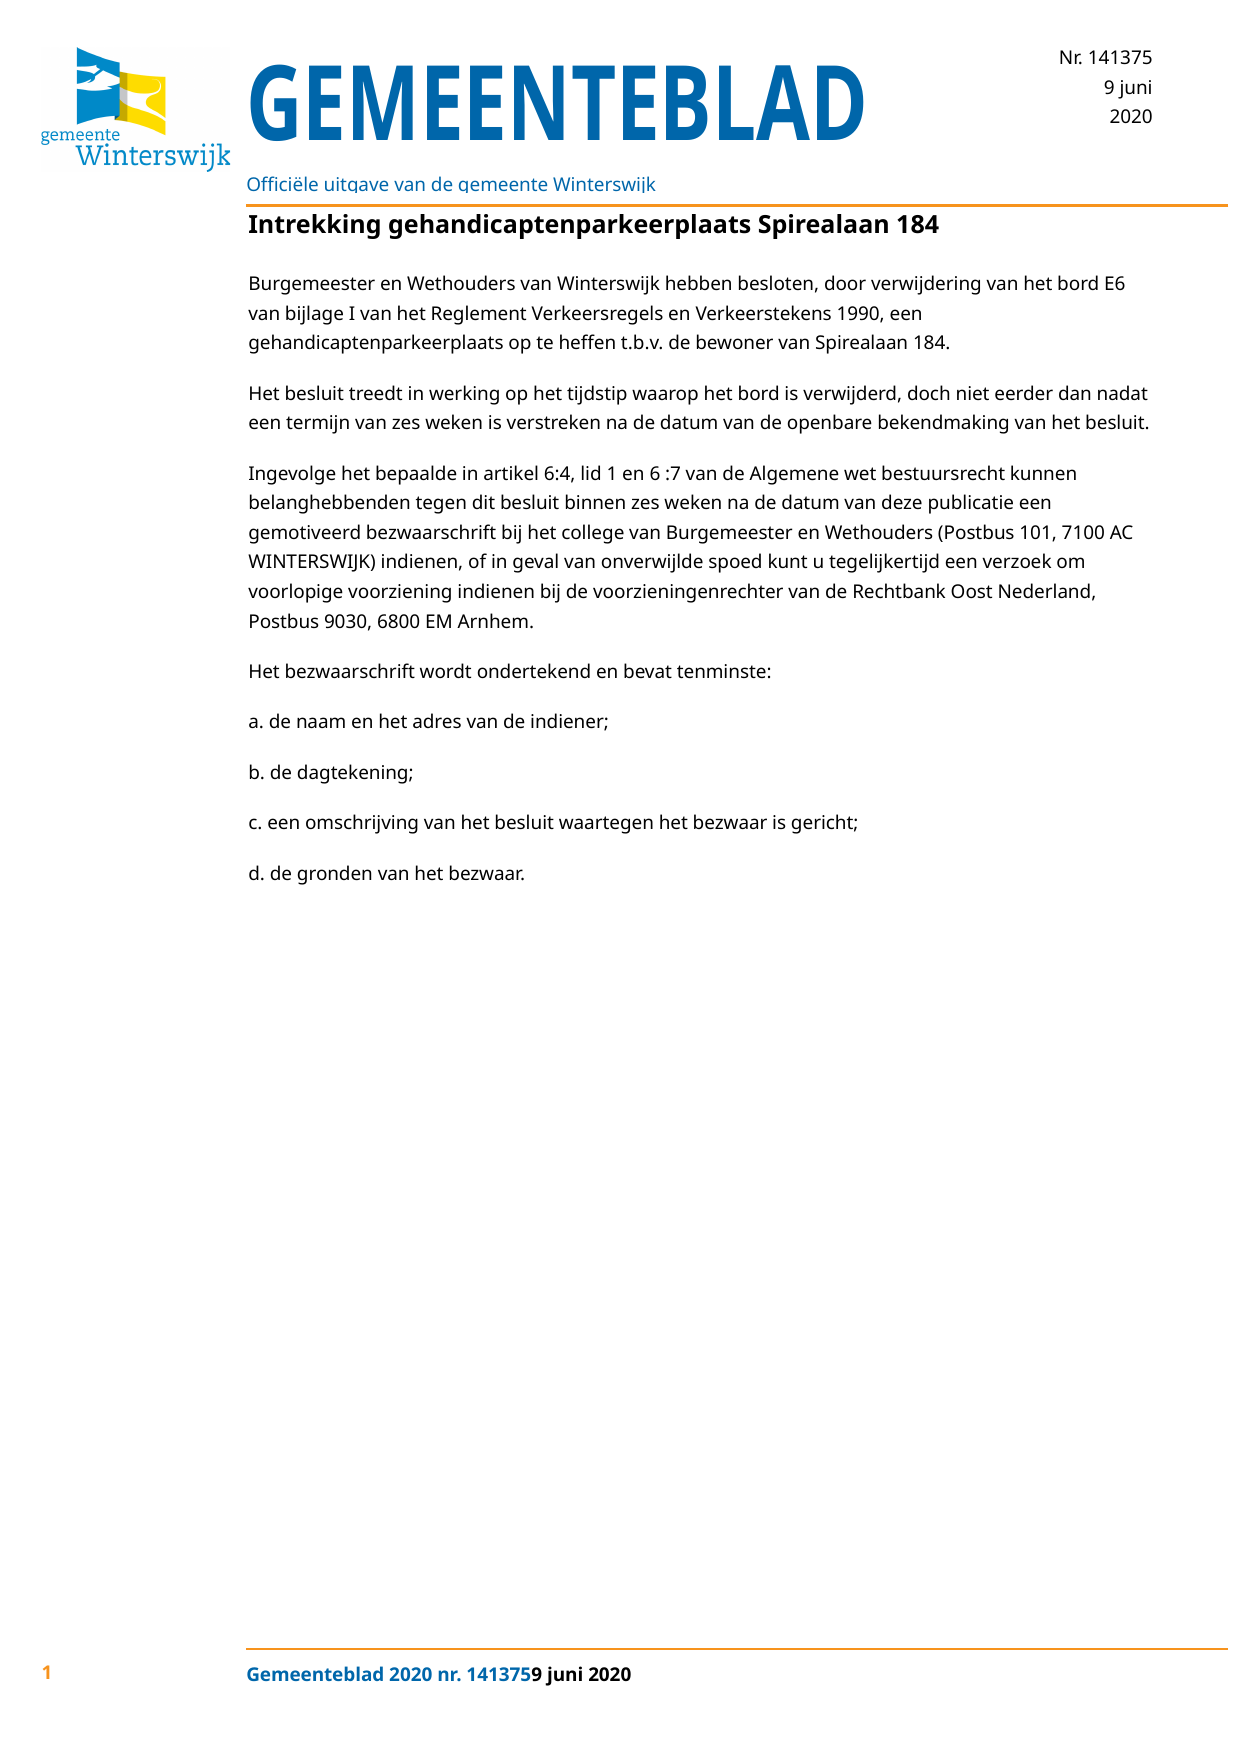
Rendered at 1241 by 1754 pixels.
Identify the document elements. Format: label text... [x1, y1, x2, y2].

text Intrekking gehandicaptenparkeerplaats Spirealaan 184 [248, 207, 1152, 241]
text b. de dagtekening; [248, 759, 1152, 785]
text a. de naam en het adres van de indiener; [248, 709, 1152, 734]
text Ingevolge het bepaalde in artikel 6:4, lid 1 en 6 :7 van de Algemene wet bestuursrecht kunnen belanghebbenden tegen dit besluit binnen zes weken na de datum van deze publicatie een gemotiveerd bezwaarschrift bij het college van Burgemeester en Wethouders (Postbus 101, 7100 AC WINTERSWIJK) indienen, of in geval van onverwijlde spoed kunt u tegelijkertijd een verzoek om voorlopige voorziening indienen bij de voorzieningenrechter van de Rechtbank Oost Nederland, Postbus 9030, 6800 EM Arnhem. [248, 460, 1152, 633]
text Burgemeester en Wethouders van Winterswijk hebben besloten, door verwijdering van het bord E6 van bijlage I van het Reglement Verkeersregels en Verkeerstekens 1990, een gehandicaptenparkeerplaats op te heffen t.b.v. de bewoner van Spirealaan 184. [248, 270, 1152, 355]
text Het besluit treedt in werking op het tijdstip waarop het bord is verwijderd, doch niet eerder dan nadat een termijn van zes weken is verstreken na de datum van de openbare bekendmaking van het besluit. [248, 380, 1152, 435]
picture [225, 153, 231, 162]
picture [41, 47, 231, 172]
text c. een omschrijving van het besluit waartegen het bezwaar is gericht; [248, 809, 1152, 835]
text Het bezwaarschrift wordt ondertekend en bevat tenminste: [248, 658, 1152, 684]
text d. de gronden van het bezwaar. [248, 860, 1152, 886]
